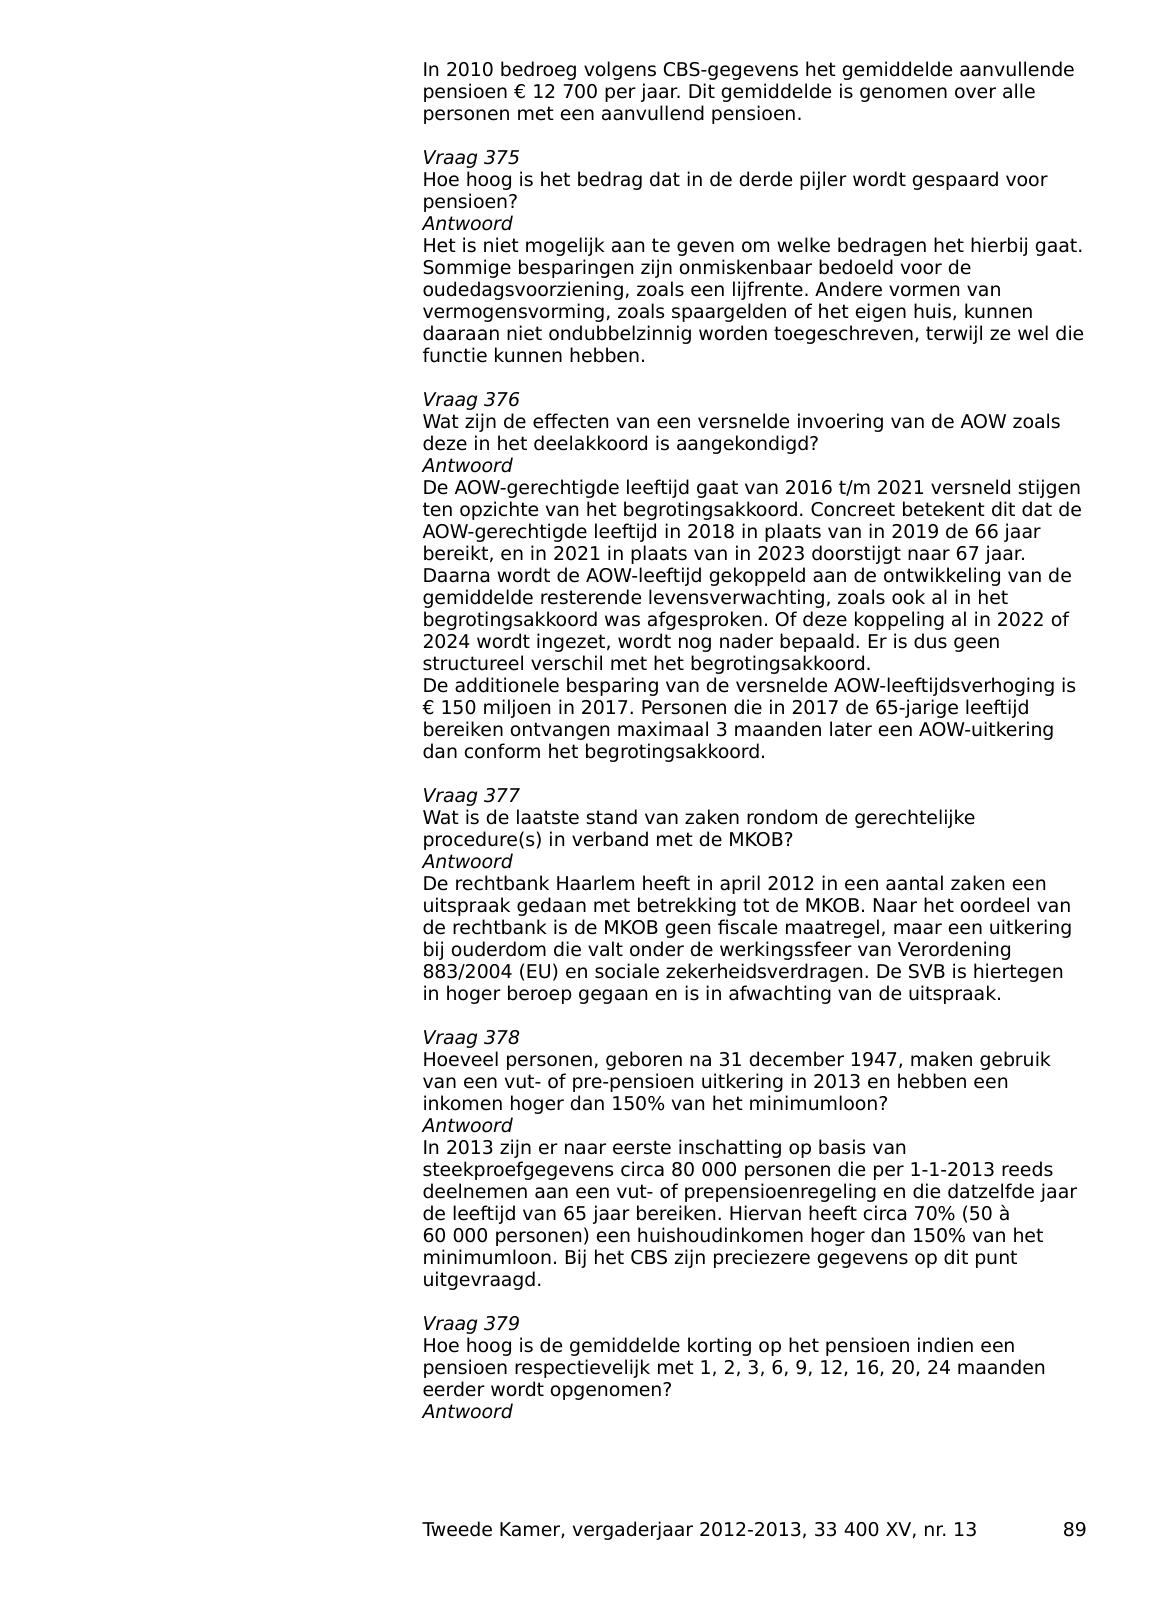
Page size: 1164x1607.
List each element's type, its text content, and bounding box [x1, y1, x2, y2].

text Hoe hoog is het bedrag dat in de derde pijler wordt gespaard voor pensioen? [422, 169, 1087, 213]
text Vraag 377 [422, 785, 1087, 807]
text Het is niet mogelijk aan te geven om welke bedragen het hierbij gaat. Sommige besparingen zijn onmiskenbaar bedoeld voor de oudedagsvoorziening, zoals een lijfrente. Andere vormen van vermogensvorming, zoals spaargelden of het eigen huis, kunnen daaraan niet ondubbelzinnig worden toegeschreven, terwijl ze wel die functie kunnen hebben. [422, 235, 1087, 367]
text Antwoord [422, 455, 1087, 477]
text In 2010 bedroeg volgens CBS-gegevens het gemiddelde aanvullende pensioen € 12 700 per jaar. Dit gemiddelde is genomen over alle personen met een aanvullend pensioen. [422, 59, 1087, 125]
text Wat zijn de effecten van een versnelde invoering van de AOW zoals deze in het deelakkoord is aangekondigd? [422, 411, 1087, 455]
text Wat is de laatste stand van zaken rondom de gerechtelijke procedure(s) in verband met de MKOB? [422, 807, 1087, 851]
text Antwoord [422, 1401, 1087, 1423]
text Vraag 375 [422, 147, 1087, 169]
text De AOW-gerechtigde leeftijd gaat van 2016 t/m 2021 versneld stijgen ten opzichte van het begrotingsakkoord. Concreet betekent dit dat de AOW-gerechtigde leeftijd in 2018 in plaats van in 2019 de 66 jaar bereikt, en in 2021 in plaats van in 2023 doorstijgt naar 67 jaar. Daarna wordt de AOW-leeftijd gekoppeld aan de ontwikkeling van de gemiddelde resterende levensverwachting, zoals ook al in het begrotingsakkoord was afgesproken. Of deze koppeling al in 2022 of 2024 wordt ingezet, wordt nog nader bepaald. Er is dus geen structureel verschil met het begrotingsakkoord. [422, 477, 1087, 675]
text Hoeveel personen, geboren na 31 december 1947, maken gebruik van een vut- of pre-pensioen uitkering in 2013 en hebben een inkomen hoger dan 150% van het minimumloon? [422, 1049, 1087, 1115]
text Vraag 379 [422, 1313, 1087, 1335]
text Vraag 378 [422, 1027, 1087, 1049]
text De rechtbank Haarlem heeft in april 2012 in een aantal zaken een uitspraak gedaan met betrekking tot de MKOB. Naar het oordeel van de rechtbank is de MKOB geen fiscale maatregel, maar een uitkering bij ouderdom die valt onder de werkingssfeer van Verordening 883/2004 (EU) en sociale zekerheidsverdragen. De SVB is hiertegen in hoger beroep gegaan en is in afwachting van de uitspraak. [422, 873, 1087, 1005]
text Hoe hoog is de gemiddelde korting op het pensioen indien een pensioen respectievelijk met 1, 2, 3, 6, 9, 12, 16, 20, 24 maanden eerder wordt opgenomen? [422, 1335, 1087, 1401]
text In 2013 zijn er naar eerste inschatting op basis van steekproefgegevens circa 80 000 personen die per 1-1-2013 reeds deelnemen aan een vut- of prepensioenregeling en die datzelfde jaar de leeftijd van 65 jaar bereiken. Hiervan heeft circa 70% (50 à 60 000 personen) een huishoudinkomen hoger dan 150% van het minimumloon. Bij het CBS zijn preciezere gegevens op dit punt uitgevraagd. [422, 1137, 1087, 1291]
text De additionele besparing van de versnelde AOW-leeftijdsverhoging is € 150 miljoen in 2017. Personen die in 2017 de 65-jarige leeftijd bereiken ontvangen maximaal 3 maanden later een AOW-uitkering dan conform het begrotingsakkoord. [422, 675, 1087, 763]
text Antwoord [422, 1115, 1087, 1137]
text Antwoord [422, 213, 1087, 235]
text Antwoord [422, 851, 1087, 873]
text Vraag 376 [422, 389, 1087, 411]
